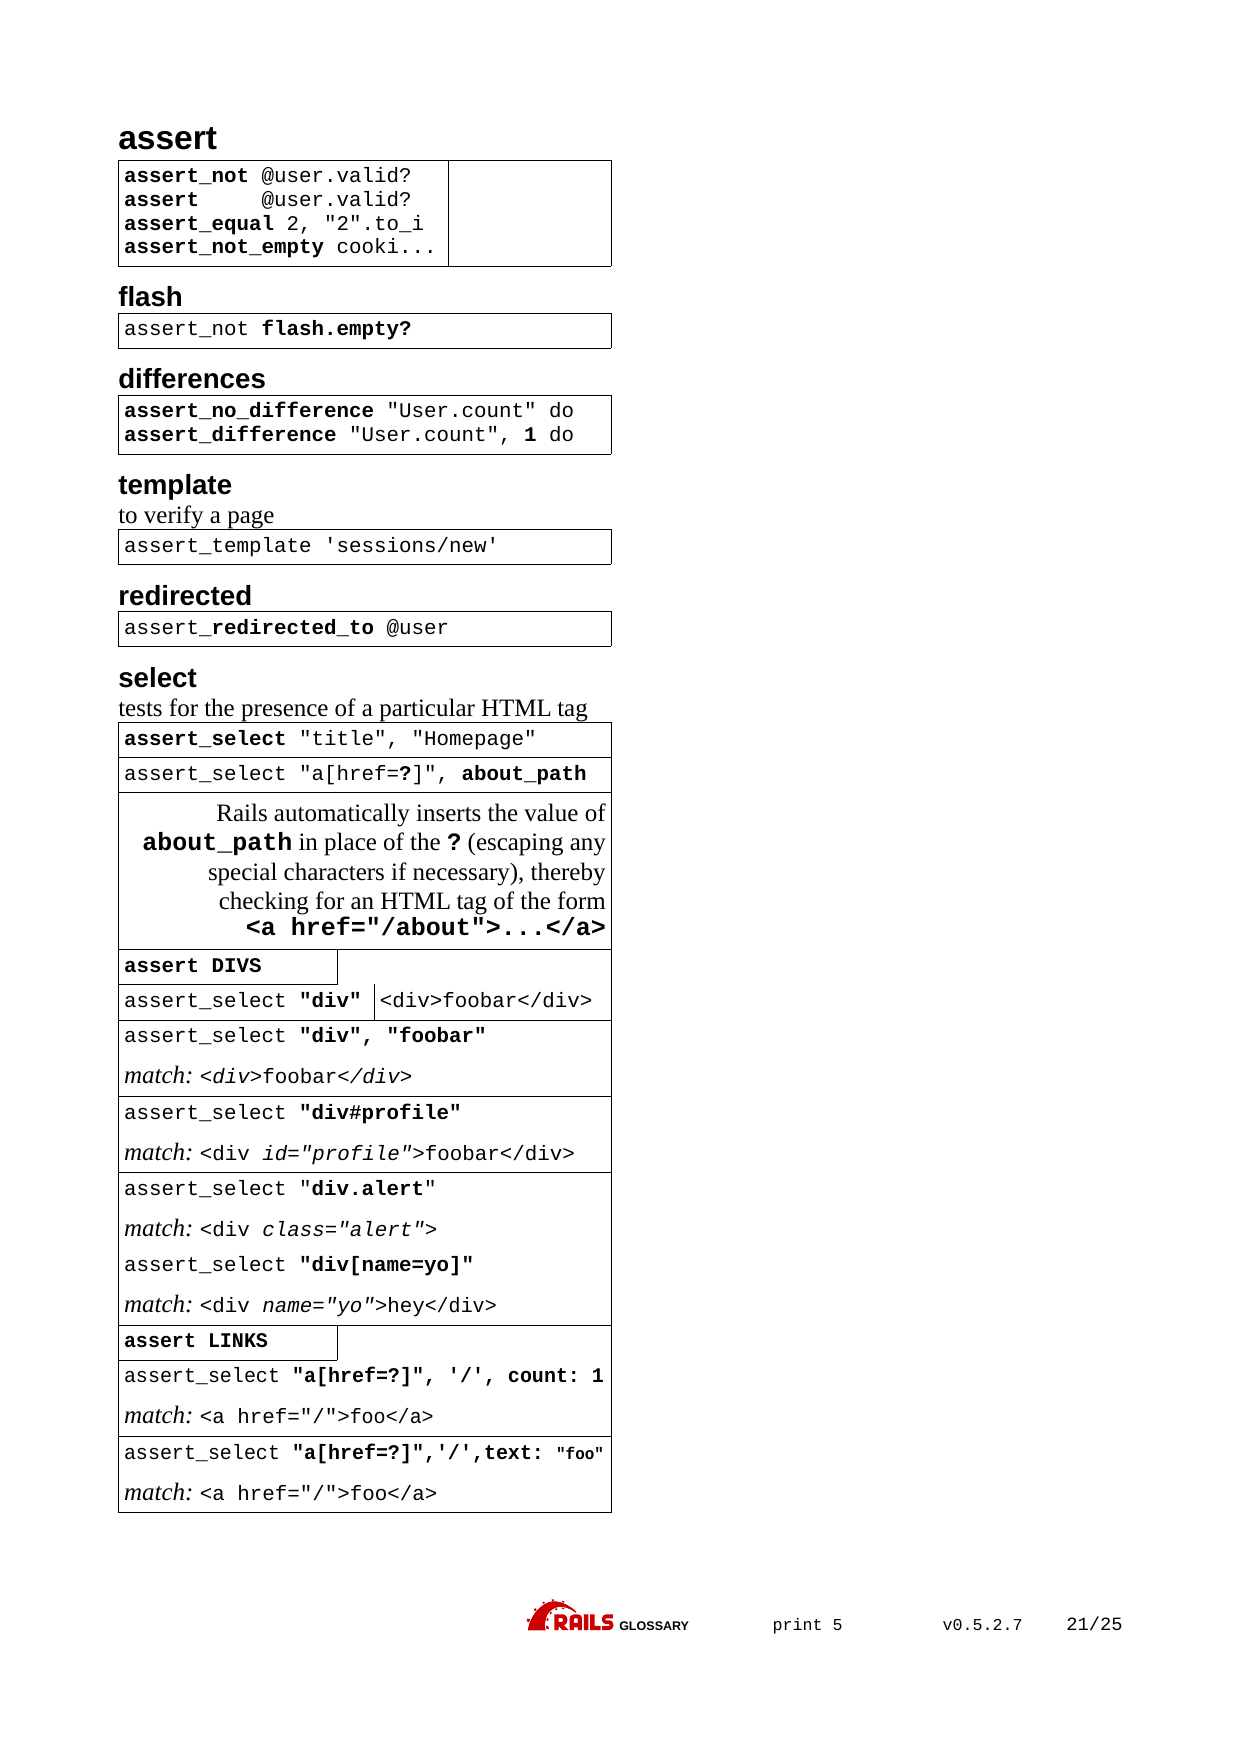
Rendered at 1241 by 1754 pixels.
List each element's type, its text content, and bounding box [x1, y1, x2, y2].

text to verify a page [118, 500, 611, 529]
table_header [338, 950, 611, 984]
table_cell assert_select "div.alert" [119, 1173, 611, 1207]
table_header assert_no_difference "User.count" do assert_difference "User.count", 1 do [119, 396, 611, 453]
subtitle redirected [118, 579, 611, 611]
table_cell assert_select "a[href=?]",'/',text: "foo" [119, 1437, 611, 1471]
table_header assert_not flash.empty? [119, 314, 611, 348]
table_cell assert_select "div" [119, 984, 374, 1019]
table_cell assert_select "div[name=yo]" [119, 1248, 611, 1283]
subtitle select [118, 661, 611, 693]
table_cell <div>foobar</div> [375, 984, 611, 1019]
subtitle differences [118, 363, 611, 394]
table_cell match: <a href="/">foo</a> [119, 1471, 611, 1512]
table_cell match: <div>foobar</div> [119, 1055, 611, 1096]
text tests for the presence of a particular HTML tag [118, 693, 611, 722]
table_header assert_redirected_to @user [119, 612, 611, 646]
table_cell assert_select "a[href=?]", about_path [119, 758, 611, 792]
table_cell match: <div id="profile">foobar</div> [119, 1131, 611, 1172]
table_cell match: <div class="alert"> [119, 1207, 611, 1248]
table_cell match: <a href="/">foo</a> [119, 1395, 611, 1436]
table_cell assert_select "div", "foobar" [119, 1021, 611, 1055]
table_header assert_select "title", "Homepage" [119, 723, 611, 757]
subtitle flash [118, 281, 611, 313]
subtitle assert [118, 118, 611, 157]
subtitle template [118, 468, 611, 500]
table_header [449, 161, 611, 266]
table_cell assert_select "div#profile" [119, 1097, 611, 1131]
table_cell assert_select "a[href=?]", '/', count: 1 [119, 1360, 611, 1395]
table_header assert_not @user.valid? assert @user.valid? assert_equal 2, "2".to_i assert_not_empty cooki... [119, 161, 448, 266]
table_header assert DIVS [119, 950, 337, 984]
table_header assert_template 'sessions/new' [119, 530, 611, 564]
table_cell match: <div name="yo">hey</div> [119, 1284, 611, 1324]
table_cell assert LINKS [119, 1326, 337, 1360]
table_cell [338, 1326, 611, 1360]
table_cell Rails automatically inserts the value of about_path in place of the ? (escaping any special characters if necessary), thereby checking for an HTML tag of the form <a href="/about">...</a> [119, 793, 611, 949]
